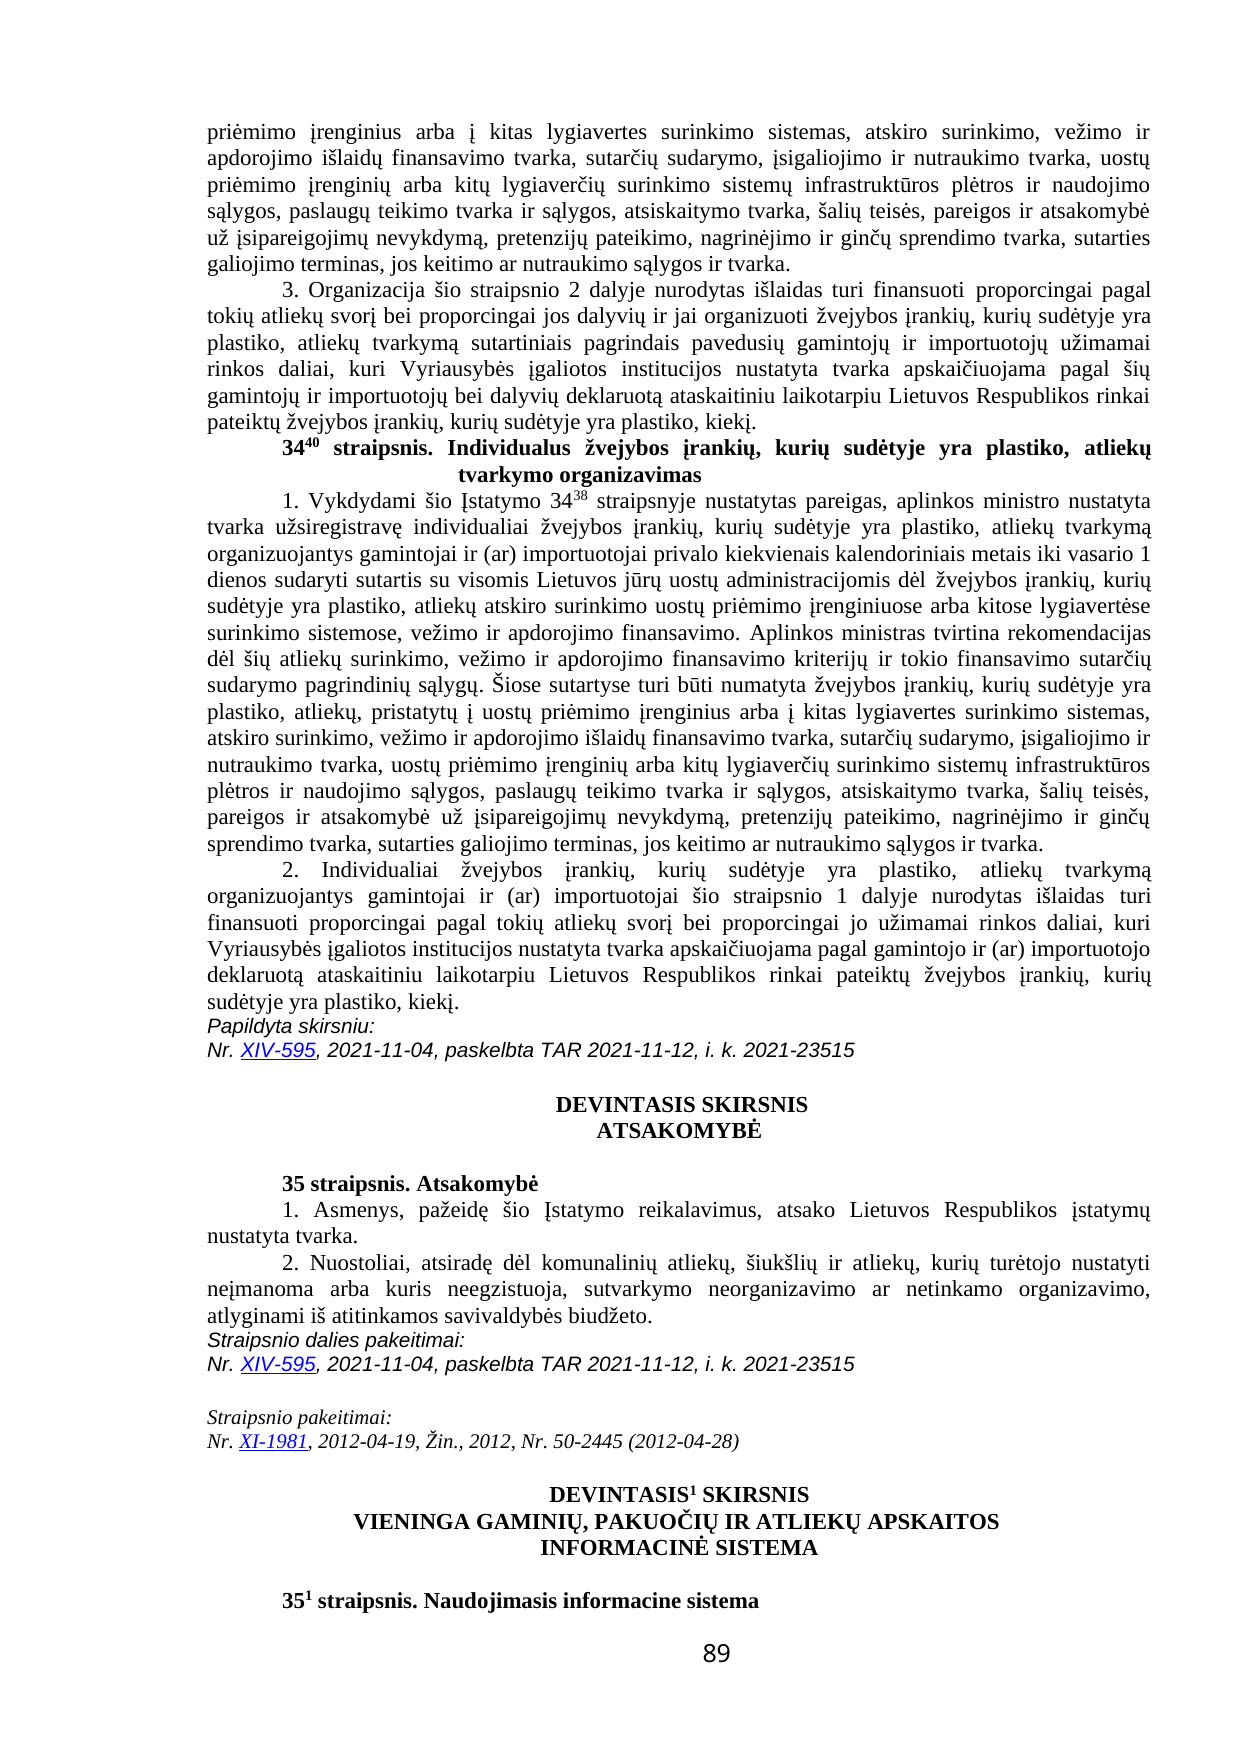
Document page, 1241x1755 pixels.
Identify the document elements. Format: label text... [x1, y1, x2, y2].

subtitle ATSAKOMYBĖ [207, 1117, 1152, 1143]
text 35 straipsnis. Atsakomybė [207, 1170, 1152, 1196]
text priėmimo įrenginius arba į kitas lygiavertes surinkimo sistemas, atskiro surinkimo, vežimo ir apdorojimo išlaidų finansavimo tvarka, sutarčių sudarymo, įsigaliojimo ir nutraukimo tvarka, uostų priėmimo įrenginių arba kitų lygiaverčių surinkimo sistemų infrastruktūros plėtros ir naudojimo sąlygos, paslaugų teikimo tvarka ir sąlygos, atsiskaitymo tvarka, šalių teisės, pareigos ir atsakomybė už įsipareigojimų nevykdymą, pretenzijų pateikimo, nagrinėjimo ir ginčų sprendimo tvarka, sutarties galiojimo terminas, jos keitimo ar nutraukimo sąlygos ir tvarka. [207, 118, 1152, 276]
text 3440 straipsnis. Individualus žvejybos įrankių, kurių sudėtyje yra plastiko, atliekų tvarkymo organizavimas [282, 434, 1152, 487]
text DEVINTASIS1 SKIRSNIS [207, 1482, 1152, 1508]
text 351 straipsnis. Naudojimasis informacine sistema [207, 1587, 1152, 1613]
text Straipsnio pakeitimai: [207, 1405, 1152, 1429]
text Nr. XIV-595, 2021-11-04, paskelbta TAR 2021-11-12, i. k. 2021-23515 [207, 1352, 1152, 1376]
text INFORMACINĖ SISTEMA [207, 1534, 1152, 1561]
text VIENINGA GAMINIŲ, PAKUOČIŲ IR ATLIEKŲ APSKAITOS [207, 1508, 1152, 1534]
text 1. Vykdydami šio Įstatymo 3438 straipsnyje nustatytas pareigas, aplinkos ministro nustatyta tvarka užsiregistravę individualiai žvejybos įrankių, kurių sudėtyje yra plastiko, atliekų tvarkymą organizuojantys gamintojai ir (ar) importuotojai privalo kiekvienais kalendoriniais metais iki vasario 1 dienos sudaryti sutartis su visomis Lietuvos jūrų uostų administracijomis dėl žvejybos įrankių, kurių sudėtyje yra plastiko, atliekų atskiro surinkimo uostų priėmimo įrenginiuose arba kitose lygiavertėse surinkimo sistemose, vežimo ir apdorojimo finansavimo. Aplinkos ministras tvirtina rekomendacijas dėl šių atliekų surinkimo, vežimo ir apdorojimo finansavimo kriterijų ir tokio finansavimo sutarčių sudarymo pagrindinių sąlygų. Šiose sutartyse turi būti numatyta žvejybos įrankių, kurių sudėtyje yra plastiko, atliekų, pristatytų į uostų priėmimo įrenginius arba į kitas lygiavertes surinkimo sistemas, atskiro surinkimo, vežimo ir apdorojimo išlaidų finansavimo tvarka, sutarčių sudarymo, įsigaliojimo ir nutraukimo tvarka, uostų priėmimo įrenginių arba kitų lygiaverčių surinkimo sistemų infrastruktūros plėtros ir naudojimo sąlygos, paslaugų teikimo tvarka ir sąlygos, atsiskaitymo tvarka, šalių teisės, pareigos ir atsakomybė už įsipareigojimų nevykdymą, pretenzijų pateikimo, nagrinėjimo ir ginčų sprendimo tvarka, sutarties galiojimo terminas, jos keitimo ar nutraukimo sąlygos ir tvarka. [207, 487, 1152, 856]
text Nr. XI-1981, 2012-04-19, Žin., 2012, Nr. 50-2445 (2012-04-28) [207, 1429, 1152, 1453]
text Papildyta skirsniu: [207, 1014, 1152, 1038]
text Straipsnio dalies pakeitimai: [207, 1328, 1152, 1352]
text 3. Organizacija šio straipsnio 2 dalyje nurodytas išlaidas turi finansuoti proporcingai pagal tokių atliekų svorį bei proporcingai jos dalyvių ir jai organizuoti žvejybos įrankių, kurių sudėtyje yra plastiko, atliekų tvarkymą sutartiniais pagrindais pavedusių gamintojų ir importuotojų užimamai rinkos daliai, kuri Vyriausybės įgaliotos institucijos nustatyta tvarka apskaičiuojama pagal šių gamintojų ir importuotojų bei dalyvių deklaruotą ataskaitiniu laikotarpiu Lietuvos Respublikos rinkai pateiktų žvejybos įrankių, kurių sudėtyje yra plastiko, kiekį. [207, 276, 1152, 434]
text 1. Asmenys, pažeidę šio Įstatymo reikalavimus, atsako Lietuvos Respublikos įstatymų nustatyta tvarka. [207, 1196, 1152, 1249]
text Nr. XIV-595, 2021-11-04, paskelbta TAR 2021-11-12, i. k. 2021-23515 [207, 1038, 1152, 1062]
text 2. Individualiai žvejybos įrankių, kurių sudėtyje yra plastiko, atliekų tvarkymą organizuojantys gamintojai ir (ar) importuotojai šio straipsnio 1 dalyje nurodytas išlaidas turi finansuoti proporcingai pagal tokių atliekų svorį bei proporcingai jo užimamai rinkos daliai, kuri Vyriausybės įgaliotos institucijos nustatyta tvarka apskaičiuojama pagal gamintojo ir (ar) importuotojo deklaruotą ataskaitiniu laikotarpiu Lietuvos Respublikos rinkai pateiktų žvejybos įrankių, kurių sudėtyje yra plastiko, kiekį. [207, 856, 1152, 1014]
subtitle devintasis skirsnis [207, 1091, 1152, 1117]
text 2. Nuostoliai, atsiradę dėl komunalinių atliekų, šiukšlių ir atliekų, kurių turėtojo nustatyti neįmanoma arba kuris neegzistuoja, sutvarkymo neorganizavimo ar netinkamo organizavimo, atlyginami iš atitinkamos savivaldybės biudžeto. [207, 1249, 1152, 1328]
